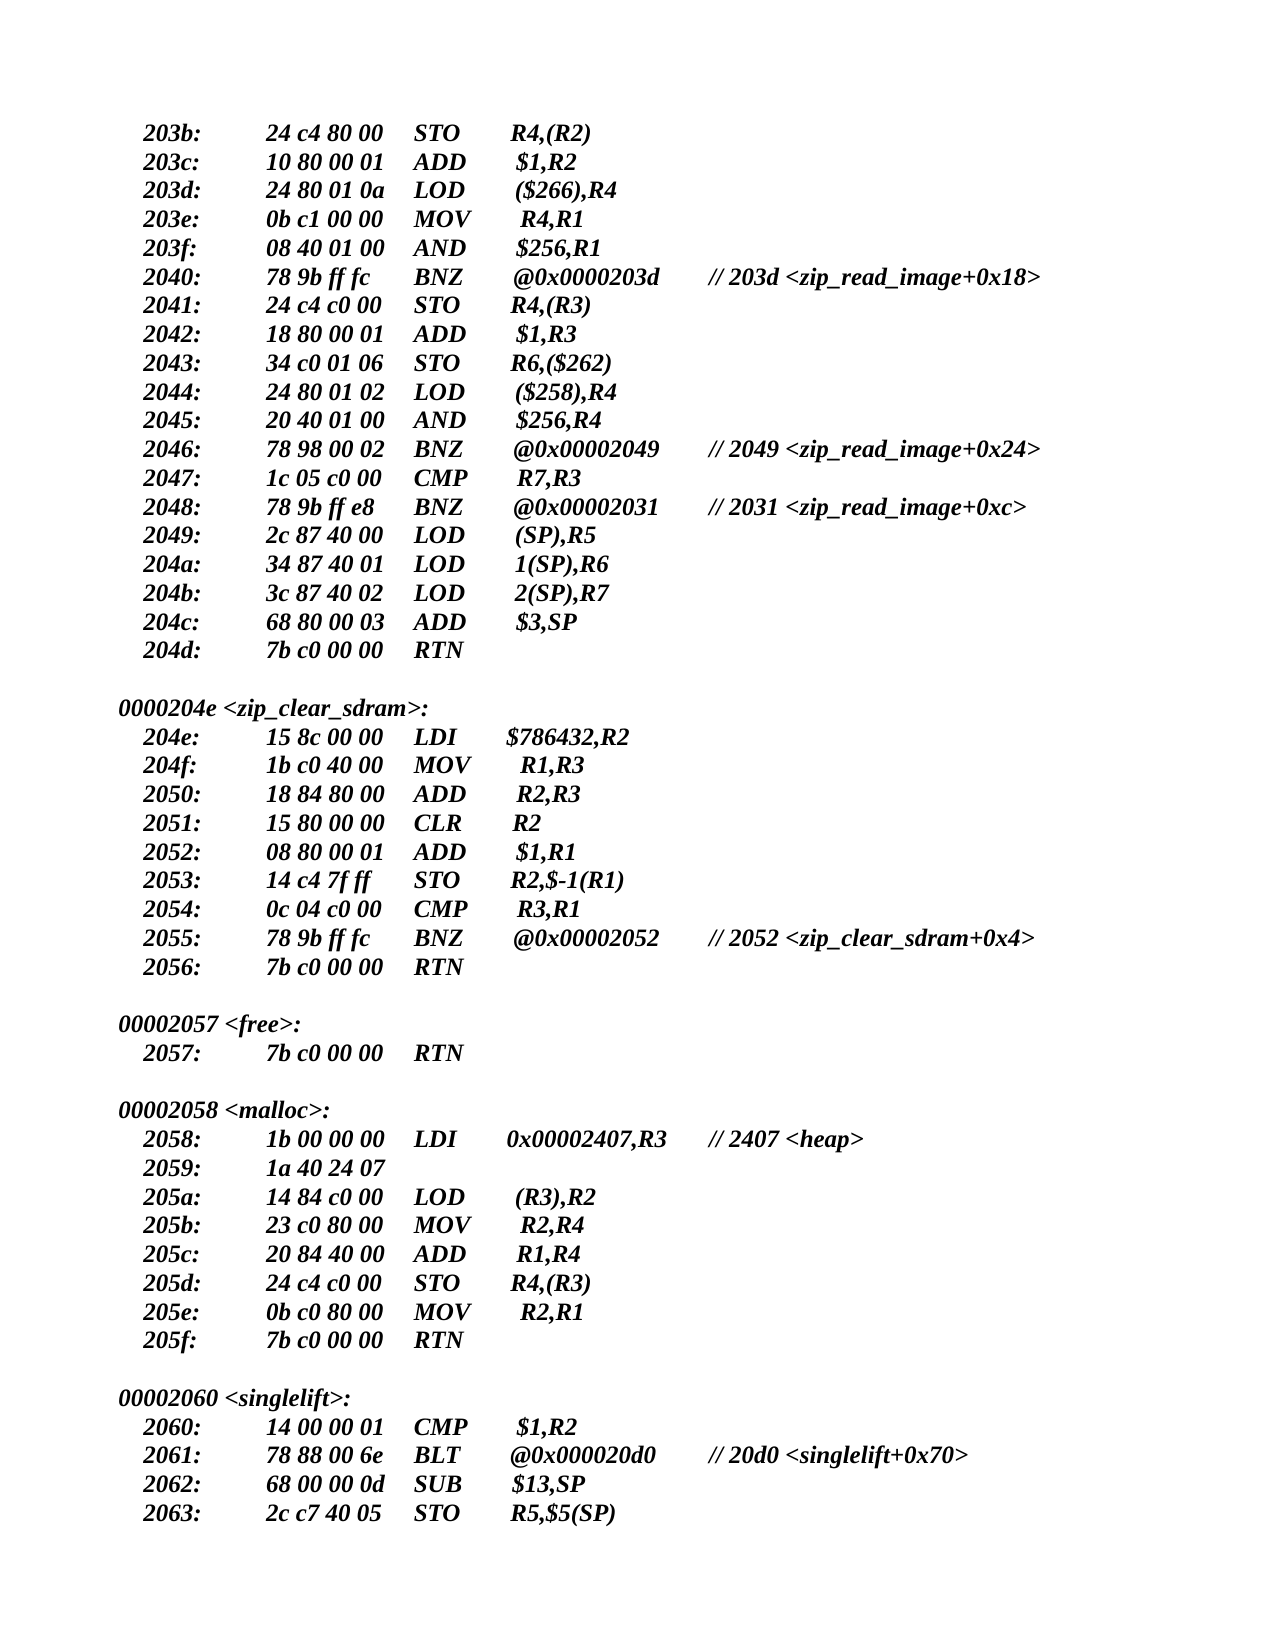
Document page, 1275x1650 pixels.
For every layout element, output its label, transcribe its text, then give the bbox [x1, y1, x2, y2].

text 2049: 2c 87 40 00 LOD (SP),R5 [118, 521, 1157, 549]
text 2042: 18 80 00 01 ADD $1,R3 [118, 319, 1157, 348]
text 2056: 7b c0 00 00 RTN [118, 952, 1157, 981]
text 2057: 7b c0 00 00 RTN [118, 1038, 1157, 1067]
text 2060: 14 00 00 01 CMP $1,R2 [118, 1412, 1157, 1441]
text 00002060 <singlelift>: [118, 1383, 1157, 1412]
text 205b: 23 c0 80 00 MOV R2,R4 [118, 1211, 1157, 1239]
text 204a: 34 87 40 01 LOD 1(SP),R6 [118, 549, 1157, 578]
text 204d: 7b c0 00 00 RTN [118, 636, 1157, 664]
text 203d: 24 80 01 0a LOD ($266),R4 [118, 176, 1157, 204]
text 00002057 <free>: [118, 1009, 1157, 1038]
text 2051: 15 80 00 00 CLR R2 [118, 808, 1157, 837]
text 2044: 24 80 01 02 LOD ($258),R4 [118, 377, 1157, 406]
text 204b: 3c 87 40 02 LOD 2(SP),R7 [118, 578, 1157, 607]
text 2047: 1c 05 c0 00 CMP R7,R3 [118, 463, 1157, 492]
text 2048: 78 9b ff e8 BNZ @0x00002031 // 2031 <zip_read_image+0xc> [118, 492, 1157, 521]
text 00002058 <malloc>: [118, 1096, 1157, 1124]
text 2040: 78 9b ff fc BNZ @0x0000203d // 203d <zip_read_image+0x18> [118, 262, 1157, 291]
text 2046: 78 98 00 02 BNZ @0x00002049 // 2049 <zip_read_image+0x24> [118, 434, 1157, 463]
text 205c: 20 84 40 00 ADD R1,R4 [118, 1239, 1157, 1268]
text 203b: 24 c4 80 00 STO R4,(R2) [118, 118, 1157, 147]
text 204e: 15 8c 00 00 LDI $786432,R2 [118, 722, 1157, 751]
text 203e: 0b c1 00 00 MOV R4,R1 [118, 204, 1157, 233]
text 203f: 08 40 01 00 AND $256,R1 [118, 233, 1157, 262]
text 205e: 0b c0 80 00 MOV R2,R1 [118, 1297, 1157, 1326]
text 2050: 18 84 80 00 ADD R2,R3 [118, 779, 1157, 808]
text 2052: 08 80 00 01 ADD $1,R1 [118, 837, 1157, 866]
text 2041: 24 c4 c0 00 STO R4,(R3) [118, 291, 1157, 319]
text 0000204e <zip_clear_sdram>: [118, 693, 1157, 722]
text 2063: 2c c7 40 05 STO R5,$5(SP) [118, 1498, 1157, 1527]
text 2053: 14 c4 7f ff STO R2,$-1(R1) [118, 866, 1157, 894]
text 2045: 20 40 01 00 AND $256,R4 [118, 406, 1157, 434]
text 204c: 68 80 00 03 ADD $3,SP [118, 607, 1157, 636]
text 204f: 1b c0 40 00 MOV R1,R3 [118, 751, 1157, 779]
text 203c: 10 80 00 01 ADD $1,R2 [118, 147, 1157, 176]
text 2062: 68 00 00 0d SUB $13,SP [118, 1469, 1157, 1498]
text 205a: 14 84 c0 00 LOD (R3),R2 [118, 1182, 1157, 1211]
text 2055: 78 9b ff fc BNZ @0x00002052 // 2052 <zip_clear_sdram+0x4> [118, 923, 1157, 952]
text 2054: 0c 04 c0 00 CMP R3,R1 [118, 894, 1157, 923]
text 205d: 24 c4 c0 00 STO R4,(R3) [118, 1268, 1157, 1297]
text 2061: 78 88 00 6e BLT @0x000020d0 // 20d0 <singlelift+0x70> [118, 1441, 1157, 1469]
text 205f: 7b c0 00 00 RTN [118, 1326, 1157, 1354]
text 2043: 34 c0 01 06 STO R6,($262) [118, 348, 1157, 377]
text 2058: 1b 00 00 00 LDI 0x00002407,R3 // 2407 <heap> [118, 1124, 1157, 1153]
text 2059: 1a 40 24 07 [118, 1153, 1157, 1182]
